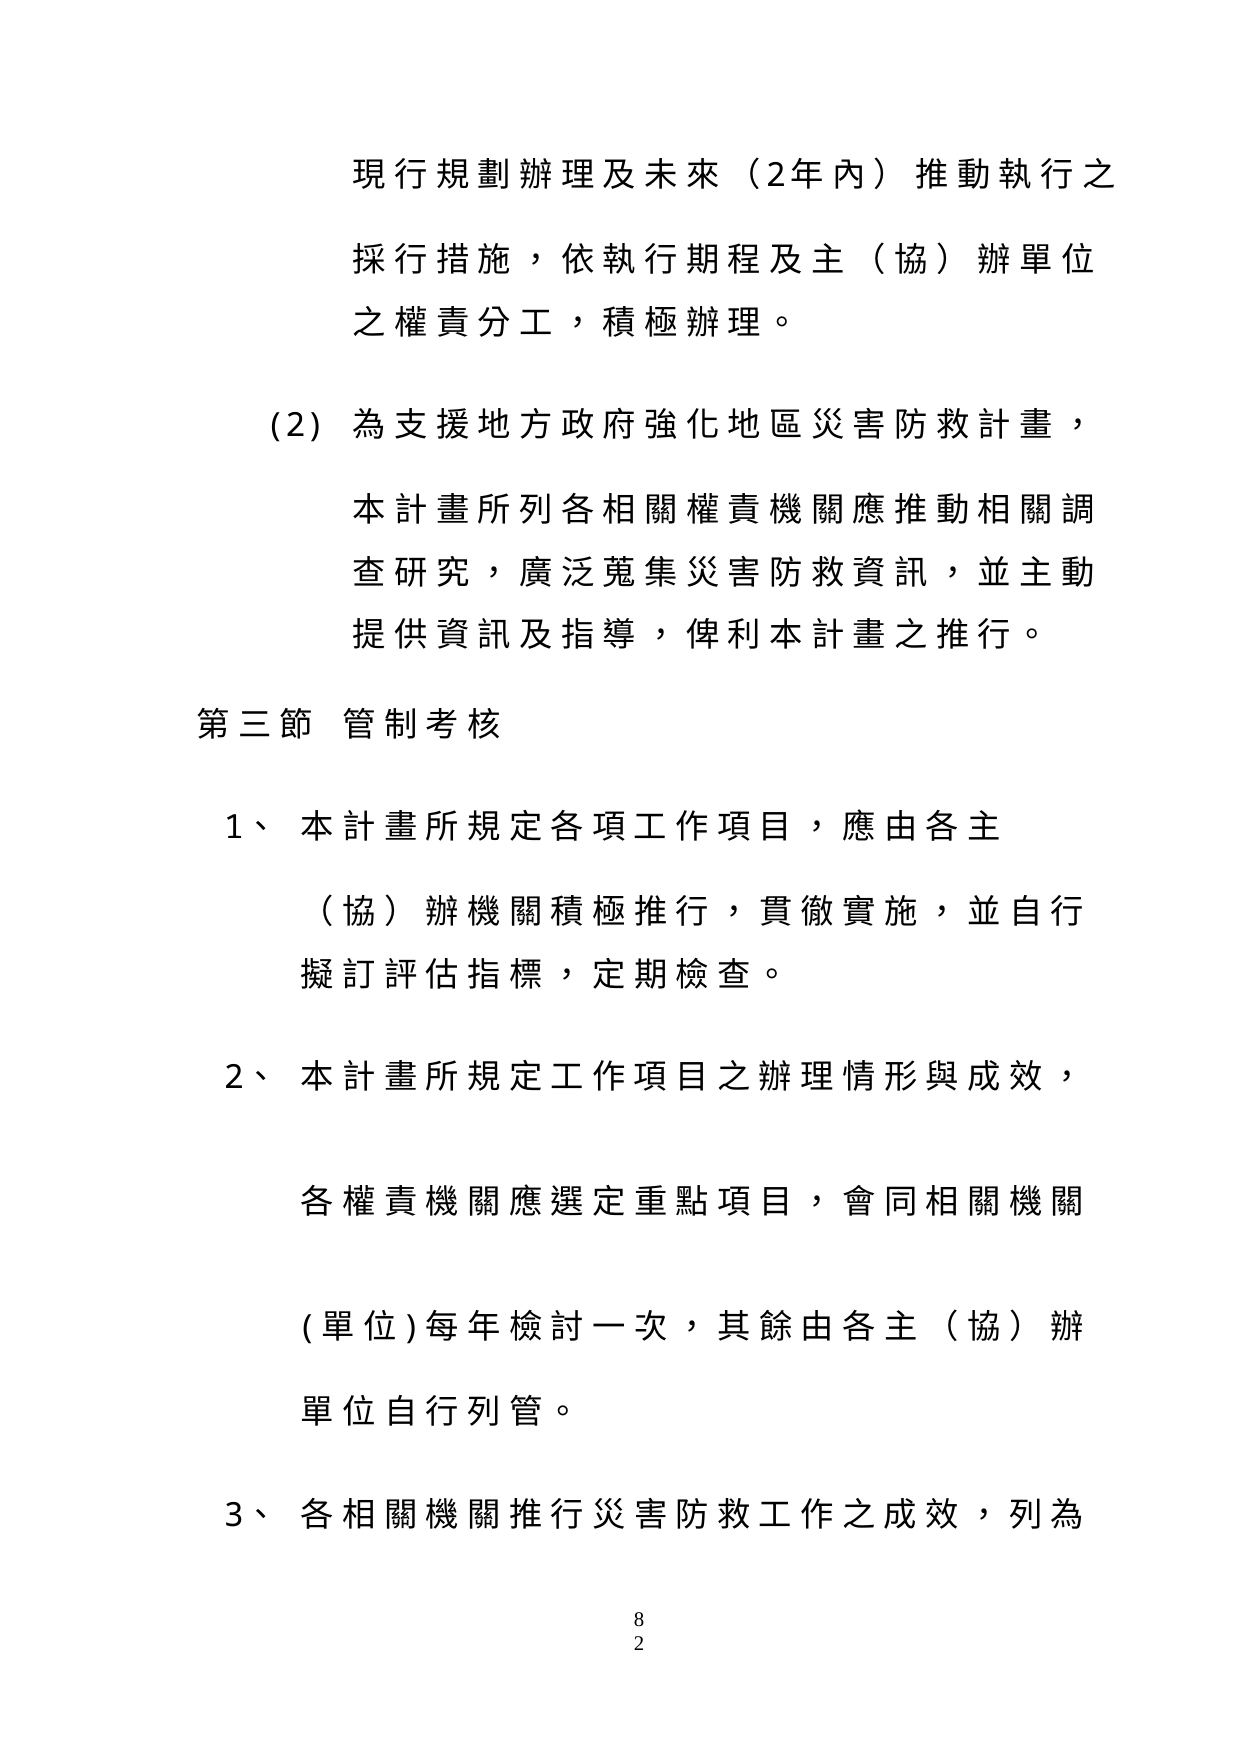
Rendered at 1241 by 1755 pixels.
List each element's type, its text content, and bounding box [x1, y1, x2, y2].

list 為支援地方政府強化地區災害防救計畫，本計畫所列各相關權責機關應推動相關調查研究，廣泛蒐集災害防救資訊，並主動提供資訊及指導，俾利本計畫之推行。 [257, 341, 1119, 653]
list 現行規劃辦理及未來（2年內）推動執行之採行措施，依執行期程及主（協）辦單位之權責分工，積極辦理。 [257, 91, 1119, 341]
list 各相關機關推行災害防救工作之成效，列為 [221, 1430, 1119, 1555]
list 本計畫所規定各項工作項目，應由各主（協）辦機關積極推行，貫徹實施，並自行擬訂評估指標，定期檢查。 [221, 743, 1119, 993]
list 本計畫所規定工作項目之辦理情形與成效，各權責機關應選定重點項目，會同相關機關(單位)每年檢討一次，其餘由各主（協）辦單位自行列管。 [221, 993, 1119, 1430]
subtitle 第三節 管制考核 [186, 680, 1119, 743]
